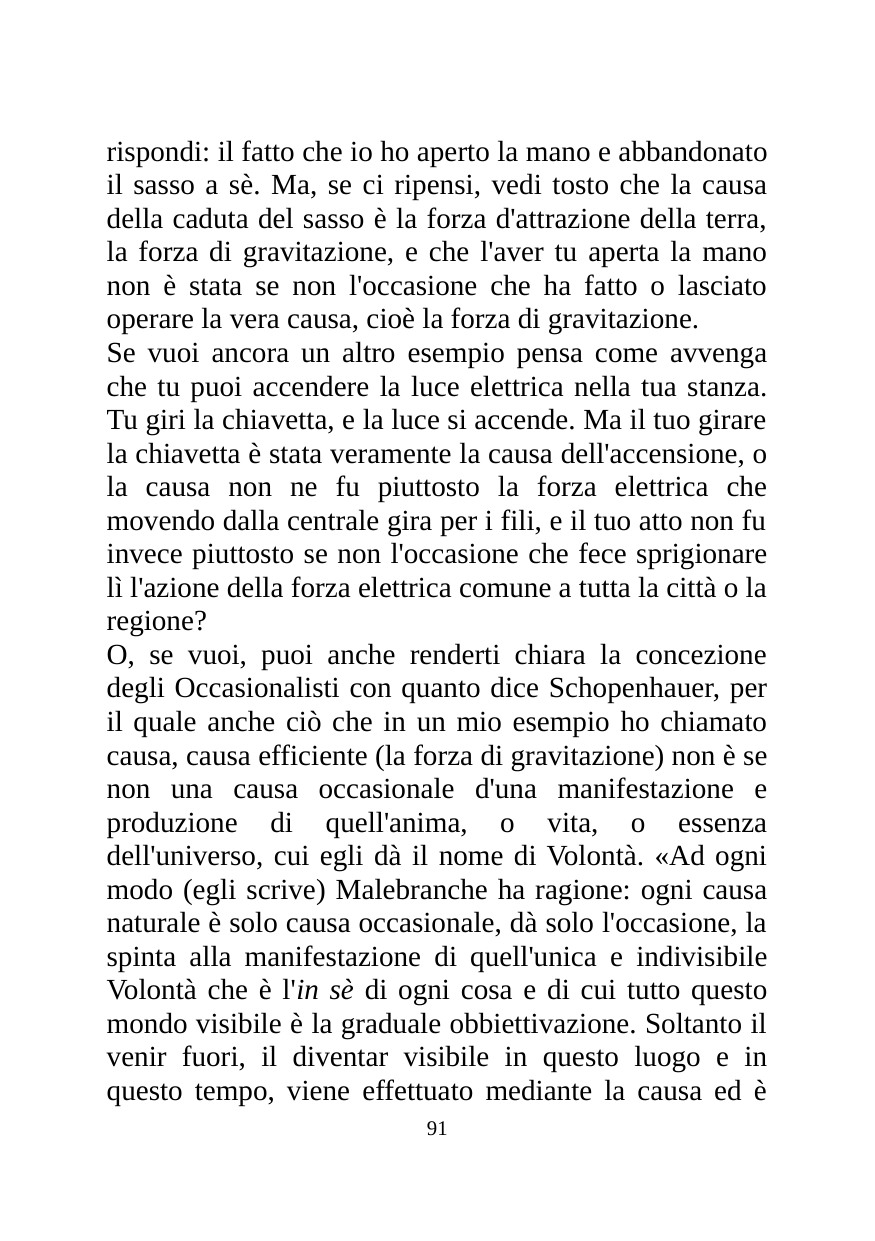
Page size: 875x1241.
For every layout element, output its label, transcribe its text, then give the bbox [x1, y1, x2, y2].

text Se vuoi ancora un altro esempio pensa come avvenga che tu puoi accendere la luce elettrica nella tua stanza. Tu giri la chiavetta, e la luce si accende. Ma il tuo girare la chiavetta è stata veramente la causa dell'accensione, o la causa non ne fu piuttosto la forza elettrica che movendo dalla centrale gira per i fili, e il tuo atto non fu invece piuttosto se non l'occasione che fece sprigionare lì l'azione della forza elettrica comune a tutta la città o la regione? [106, 335, 768, 637]
text rispondi: il fatto che io ho aperto la mano e abbandonato il sasso a sè. Ma, se ci ripensi, vedi tosto che la causa della caduta del sasso è la forza d'attrazione della terra, la forza di gravitazione, e che l'aver tu aperta la mano non è stata se non l'occasione che ha fatto o lasciato operare la vera causa, cioè la forza di gravitazione. [106, 134, 768, 335]
text O, se vuoi, puoi anche renderti chiara la concezione degli Occasionalisti con quanto dice Schopenhauer, per il quale anche ciò che in un mio esempio ho chiamato causa, causa efficiente (la forza di gravitazione) non è se non una causa occasionale d'una manifestazione e produzione di quell'anima, o vita, o essenza dell'universo, cui egli dà il nome di Volontà. «Ad ogni modo (egli scrive) Malebranche ha ragione: ogni causa naturale è solo causa occasionale, dà solo l'occasione, la spinta alla manifestazione di quell'unica e indivisibile Volontà che è l'in sè di ogni cosa e di cui tutto questo mondo visibile è la graduale obbiettivazione. Soltanto il venir fuori, il diventar visibile in questo luogo e in questo tempo, viene effettuato mediante la causa ed è [106, 637, 768, 1107]
